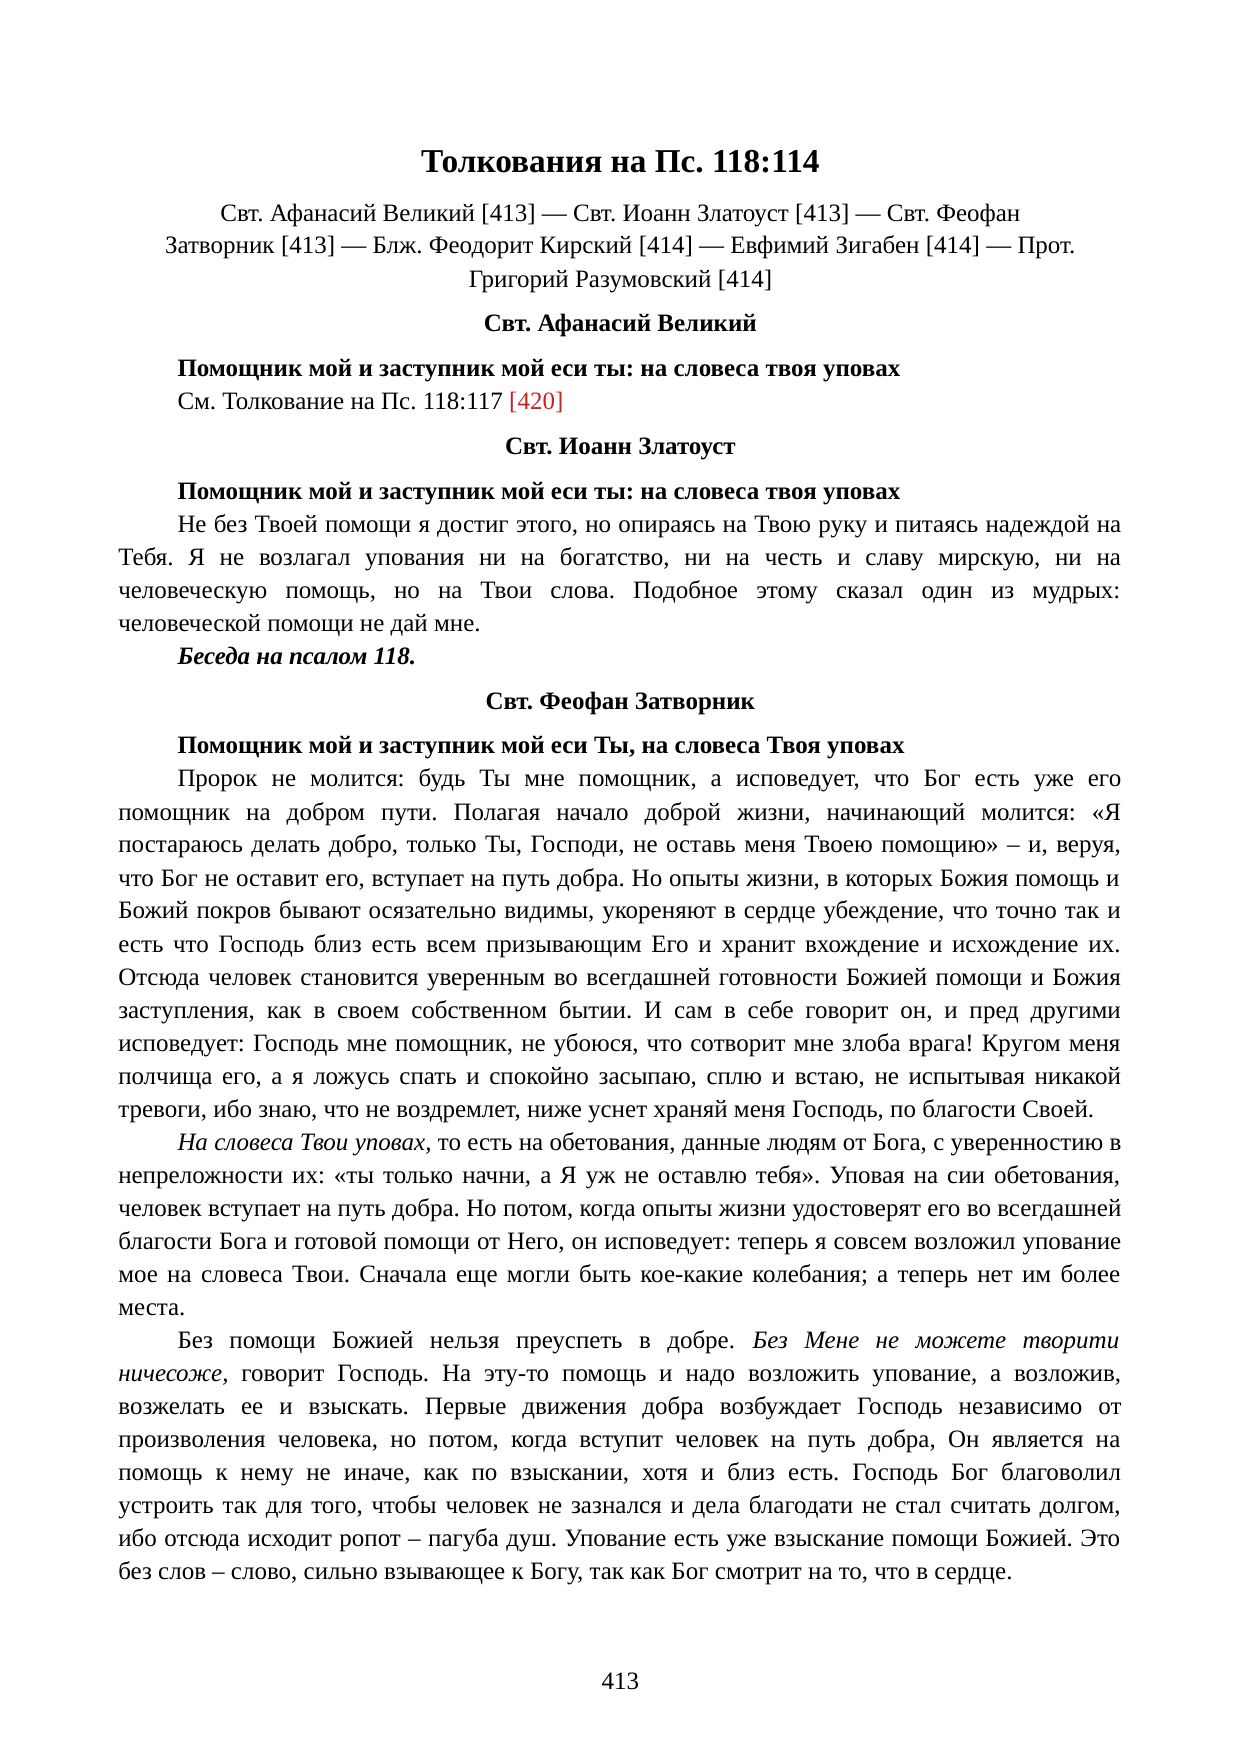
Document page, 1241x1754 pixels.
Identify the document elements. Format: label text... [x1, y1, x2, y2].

text См. Толкование на Пс. 118:117 [420] [118, 386, 1122, 415]
text Помощник мой и заступник мой еси Ты, на словеса Твоя уповах [118, 731, 1122, 759]
text Без помощи Божией нельзя преуспеть в добре. Без Мене не можете творити ничесоже, говорит Господь. На эту-то помощь и надо возложить упование, а возложив, возжелать ее и взыскать. Первые движения добра возбуждает Господь независимо от произволения человека, но потом, когда вступит человек на путь добра, Он является на помощь к нему не иначе, как по взыскании, хотя и близ есть. Господь Бог благоволил устроить так для того, чтобы человек не зазнался и дела благодати не стал считать долгом, ибо отсюда исходит ропот – пагуба душ. Упование есть уже взыскание помощи Божией. Это без слов – слово, сильно взывающее к Богу, так как Бог смотрит на то, что в сердце. [118, 1325, 1122, 1585]
text Помощник мой и заступник мой еси ты: на словеса твоя уповах [118, 353, 1122, 382]
text Пророк не молится: будь Ты мне помощник, а исповедует, что Бог есть уже его помощник на добром пути. Полагая начало доброй жизни, начинающий молится: «Я постараюсь делать добро, только Ты, Господи, не оставь меня Твоею помощию» – и, веруя, что Бог не оставит его, вступает на путь добра. Но опыты жизни, в которых Божия помощь и Божий покров бывают осязательно видимы, укореняют в сердце убеждение, что точно так и есть что Господь близ есть всем призывающим Его и хранит вхождение и исхождение их. Отсюда человек становится уверенным во всегдашней готовности Божией помощи и Божия заступления, как в своем собственном бытии. И сам в себе говорит он, и пред другими исповедует: Господь мне помощник, не убоюся, что сотворит мне злоба врага! Кругом меня полчища его, а я ложусь спать и спокойно засыпаю, сплю и встаю, не испытывая никакой тревоги, ибо знаю, что не воздремлет, ниже уснет храняй меня Господь, по благости Своей. [118, 763, 1122, 1122]
text Помощник мой и заступник мой еси ты: на словеса твоя уповах [118, 476, 1122, 504]
text Не без Твоей помощи я достиг этого, но опираясь на Твою руку и питаясь надеждой на Тебя. Я не возлагал упования ни на богатство, ни на честь и славу мирскую, ни на человеческую помощь, но на Твои слова. Подобное этому сказал один из мудрых: человеческой помощи не дай мне. [118, 509, 1122, 637]
subtitle Свт. Афанасий Великий [118, 308, 1122, 337]
text На словеса Твои уповах, то есть на обетования, данные людям от Бога, с уверенностию в непреложности их: «ты только начни, а Я уж не оставлю тебя». Уповая на сии обетования, человек вступает на путь добра. Но потом, когда опыты жизни удостоверят его во всегдашней благости Бога и готовой помощи от Него, он исповедует: теперь я совсем возложил упование мое на словеса Твои. Сначала еще могли быть кое-какие колебания; а теперь нет им более места. [118, 1127, 1122, 1321]
subtitle Толкования на Пс. 118:114 [118, 142, 1122, 180]
text Беседа на псалом 118. [118, 641, 1122, 670]
text Свт. Афанасий Великий [413] — Свт. Иоанн Златоуст [413] — Свт. Феофан Затворник [413] — Блж. Феодорит Кирский [414] — Евфимий Зигабен [414] — Прот. Григорий Разумовский [414] [118, 198, 1122, 292]
subtitle Свт. Иоанн Златоуст [118, 431, 1122, 460]
subtitle Свт. Феофан Затворник [118, 686, 1122, 714]
